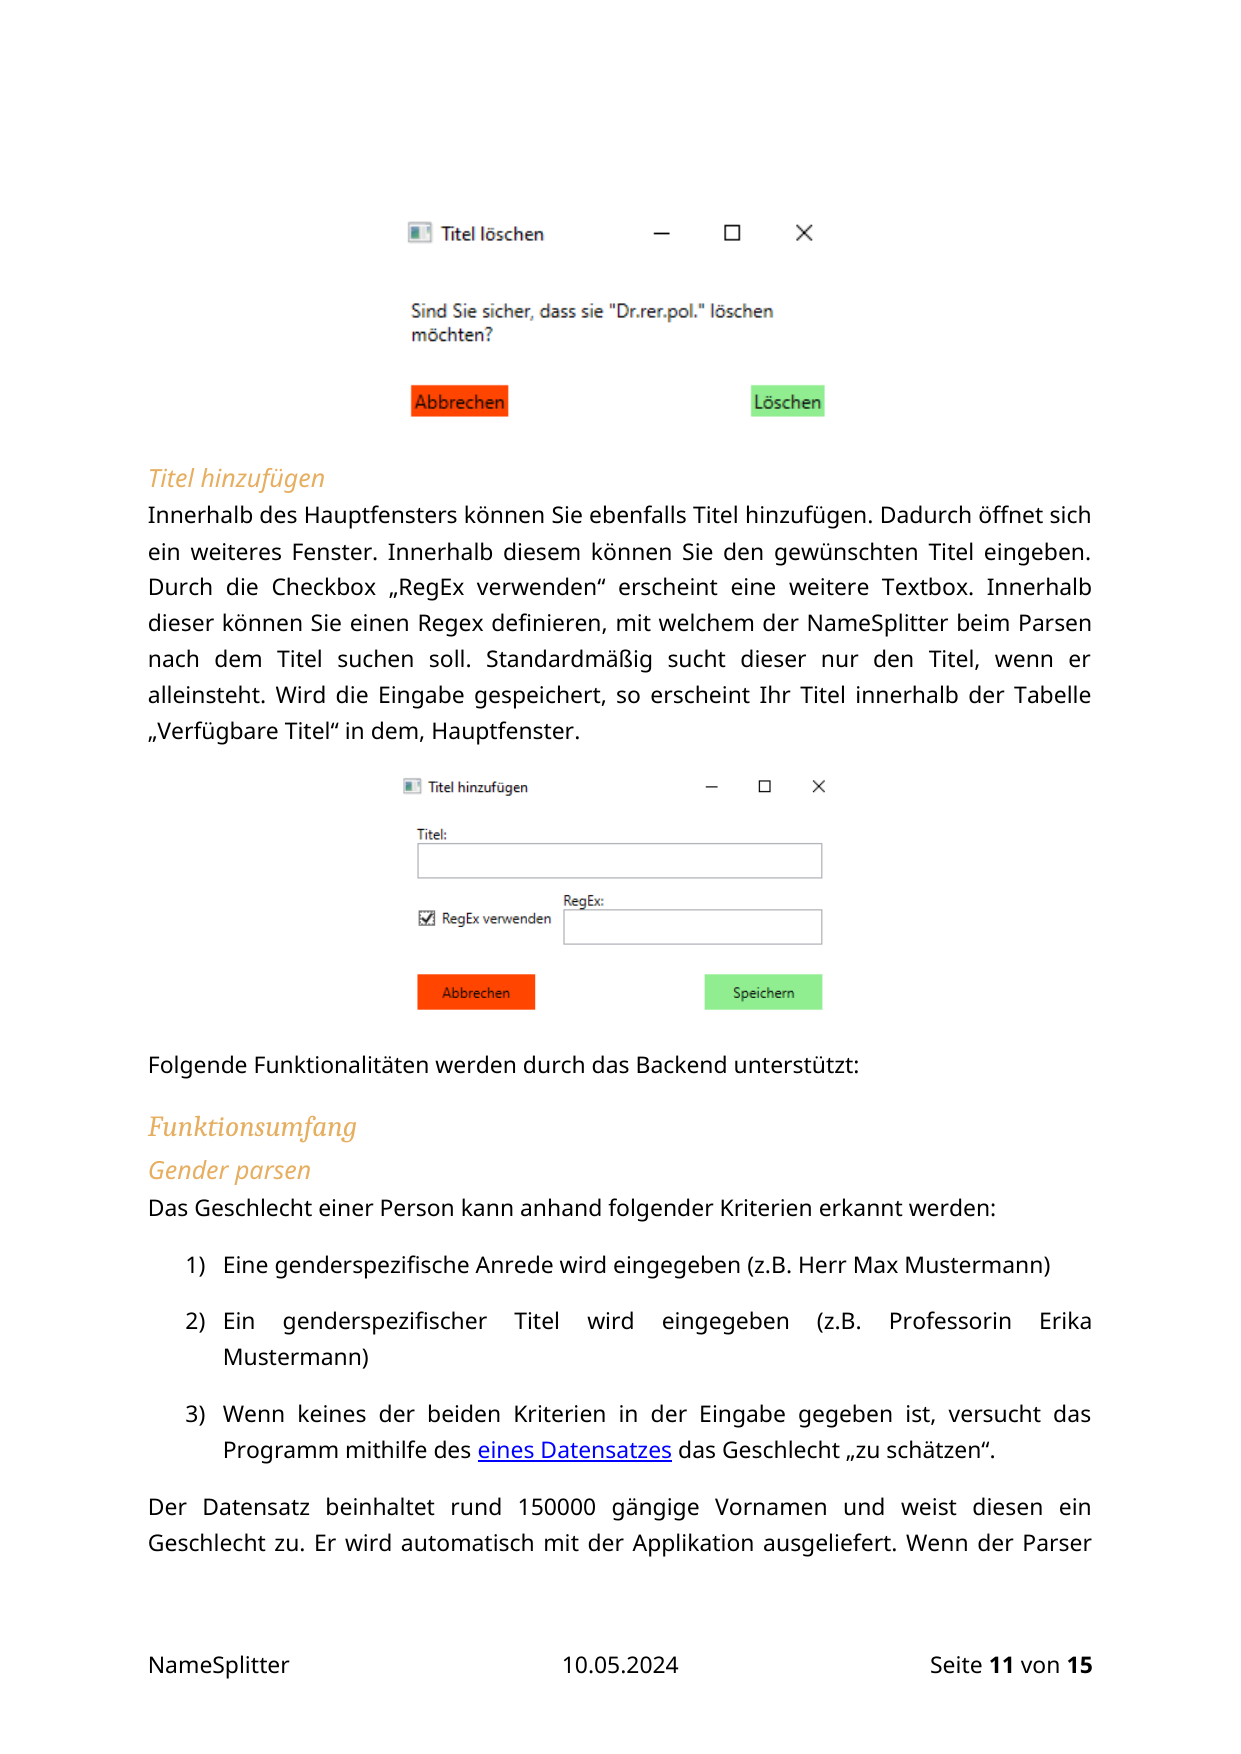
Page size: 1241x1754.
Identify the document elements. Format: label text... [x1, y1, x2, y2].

subtitle Gender parsen [148, 1153, 1093, 1187]
text Der Datensatz beinhaltet rund 150000 gängige Vornamen und weist diesen ein Geschlecht zu. Er wird automatisch mit der Applikation ausgeliefert. Wenn der Parser [148, 1491, 1093, 1558]
text Innerhalb des Hauptfensters können Sie ebenfalls Titel hinzufügen. Dadurch öffnet sich ein weiteres Fenster. Innerhalb diesem können Sie den gewünschten Titel eingeben. Durch die Checkbox „RegEx verwenden“ erscheint eine weitere Textbox. Innerhalb dieser können Sie einen Regex definieren, mit welchem der NameSplitter beim Parsen nach dem Titel suchen soll. Standardmäßig sucht dieser nur den Titel, wenn er alleinsteht. Wird die Eingabe gespeichert, so erscheint Ihr Titel innerhalb der Tabelle „Verfügbare Titel“ in dem, Hauptfenster. [148, 499, 1093, 746]
list Eine genderspezifische Anrede wird eingegeben (z.B. Herr Max Mustermann) [185, 1248, 1093, 1280]
list Wenn keines der beiden Kriterien in der Eingabe gegeben ist, versucht das Programm mithilfe des eines Datensatzes das Geschlecht „zu schätzen“. [185, 1398, 1093, 1465]
list Ein genderspezifischer Titel wird eingegeben (z.B. Professorin Erika Mustermann) [185, 1305, 1093, 1372]
subtitle Titel hinzufügen [148, 460, 1093, 494]
text Das Geschlecht einer Person kann anhand folgender Kriterien erkannt werden: [148, 1192, 1093, 1223]
text Folgende Funktionalitäten werden durch das Backend unterstützt: [148, 1049, 1093, 1080]
subtitle Funktionsumfang [148, 1110, 1093, 1143]
